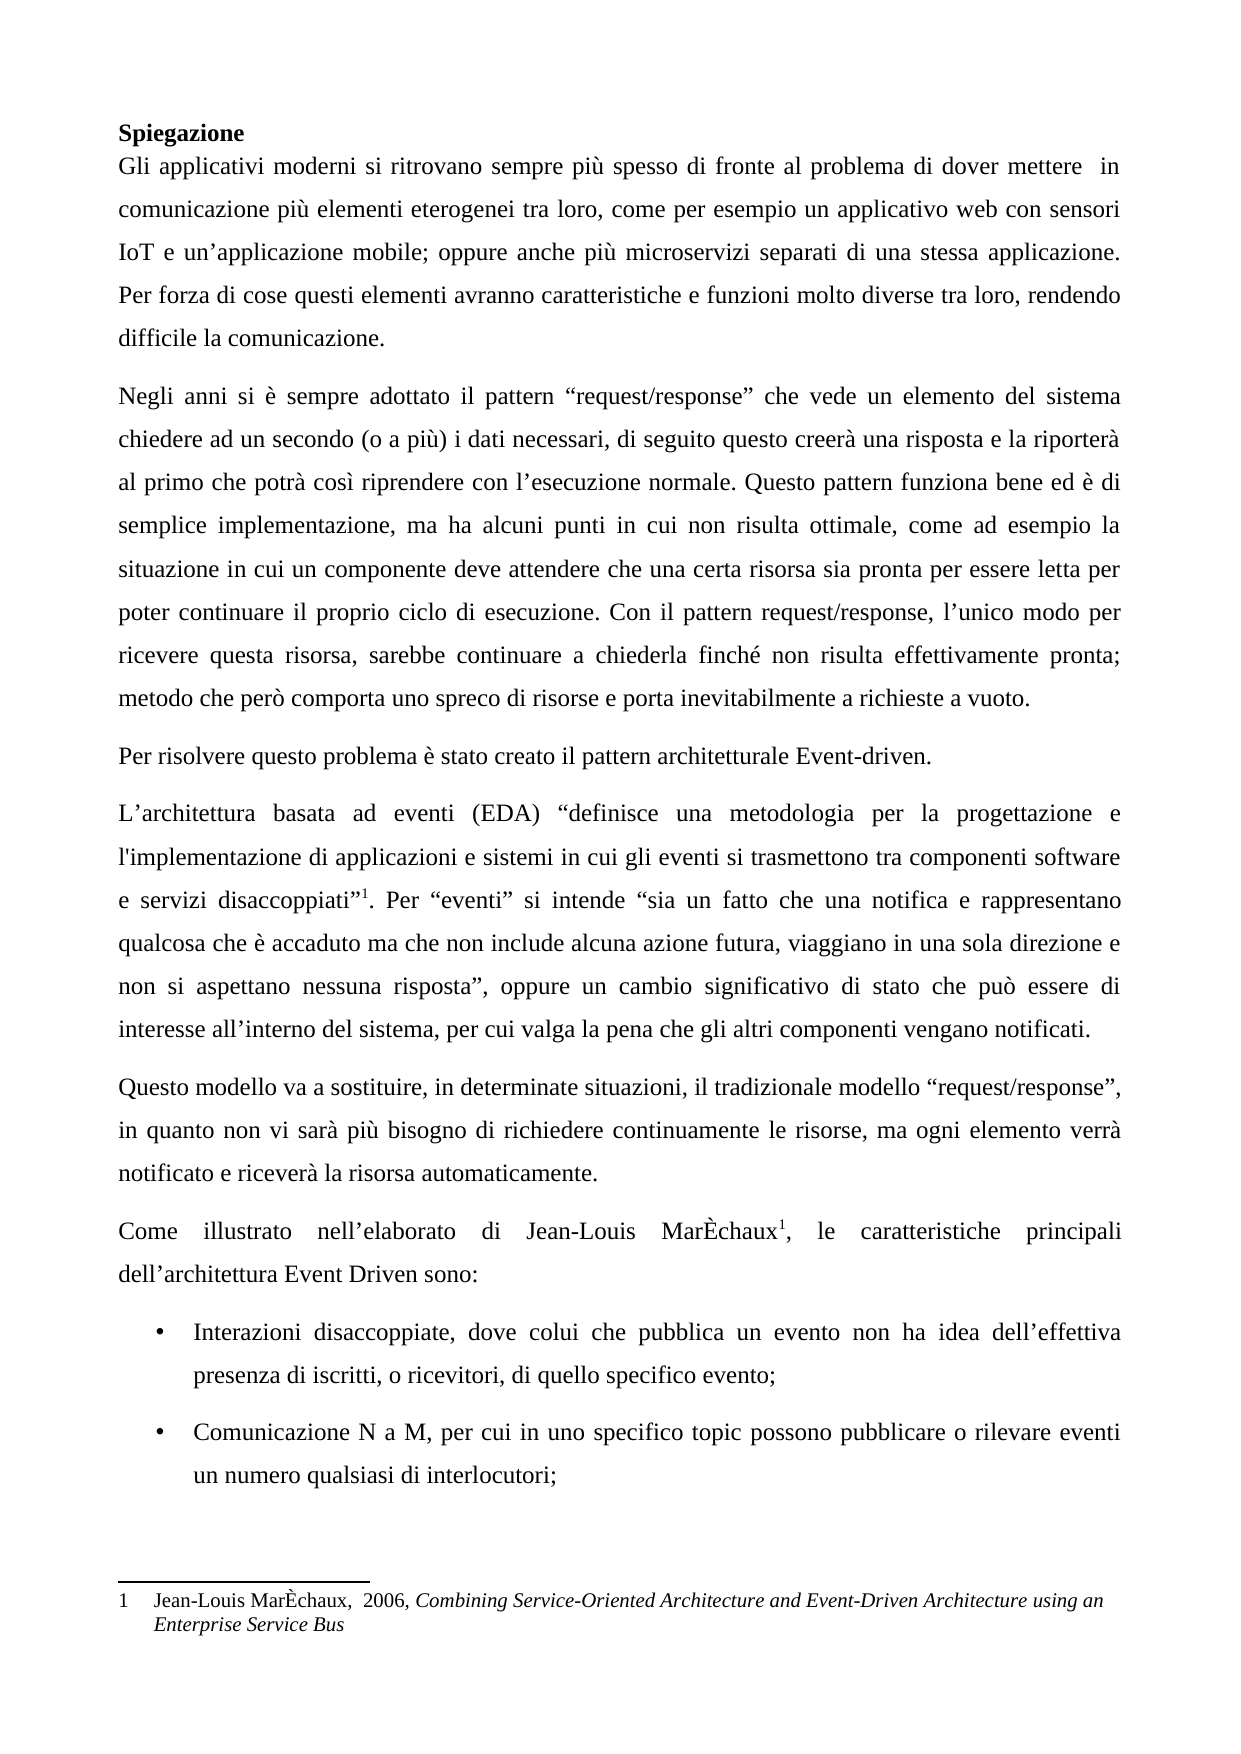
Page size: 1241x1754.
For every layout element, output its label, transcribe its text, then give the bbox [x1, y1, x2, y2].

list Comunicazione N a M, per cui in uno specifico topic possono pubblicare o rilevare eventi un numero qualsiasi di interlocutori; [156, 1417, 1122, 1489]
text Gli applicativi moderni si ritrovano sempre più spesso di fronte al problema di dover mettere in comunicazione più elementi eterogenei tra loro, come per esempio un applicativo web con sensori IoT e un’applicazione mobile; oppure anche più microservizi separati di una stessa applicazione. Per forza di cose questi elementi avranno caratteristiche e funzioni molto diverse tra loro, rendendo difficile la comunicazione. [118, 151, 1122, 352]
text Questo modello va a sostituire, in determinate situazioni, il tradizionale modello “request/response”, in quanto non vi sarà più bisogno di richiedere continuamente le risorse, ma ogni elemento verrà notificato e riceverà la risorsa automaticamente. [118, 1072, 1122, 1187]
text L’architettura basata ad eventi (EDA) “definisce una metodologia per la progettazione e l'implementazione di applicazioni e sistemi in cui gli eventi si trasmettono tra componenti software e servizi disaccoppiati”. Per “eventi” si intende “sia un fatto che una notifica e rappresentano qualcosa che è accaduto ma che non include alcuna azione futura, viaggiano in una sola direzione e non si aspettano nessuna risposta”, oppure un cambio significativo di stato che può essere di interesse all’interno del sistema, per cui valga la pena che gli altri componenti vengano notificati. [118, 798, 1122, 1043]
text Jean-Louis MarÈchaux, 2006, Combining Service-Oriented Architecture and Event-Driven Architecture using an Enterprise Service Bus [118, 1588, 1122, 1636]
text Come illustrato nell’elaborato di Jean-Louis MarÈchaux1, le caratteristiche principali dell’architettura Event Driven sono: [118, 1216, 1122, 1288]
text Negli anni si è sempre adottato il pattern “request/response” che vede un elemento del sistema chiedere ad un secondo (o a più) i dati necessari, di seguito questo creerà una risposta e la riporterà al primo che potrà così riprendere con l’esecuzione normale. Questo pattern funziona bene ed è di semplice implementazione, ma ha alcuni punti in cui non risulta ottimale, come ad esempio la situazione in cui un componente deve attendere che una certa risorsa sia pronta per essere letta per poter continuare il proprio ciclo di esecuzione. Con il pattern request/response, l’unico modo per ricevere questa risorsa, sarebbe continuare a chiederla finché non risulta effettivamente pronta; metodo che però comporta uno spreco di risorse e porta inevitabilmente a richieste a vuoto. [118, 381, 1122, 712]
list Interazioni disaccoppiate, dove colui che pubblica un evento non ha idea dell’effettiva presenza di iscritti, o ricevitori, di quello specifico evento; [156, 1317, 1122, 1388]
text Per risolvere questo problema è stato creato il pattern architetturale Event-driven. [118, 741, 1122, 769]
subtitle Spiegazione [118, 118, 1122, 147]
